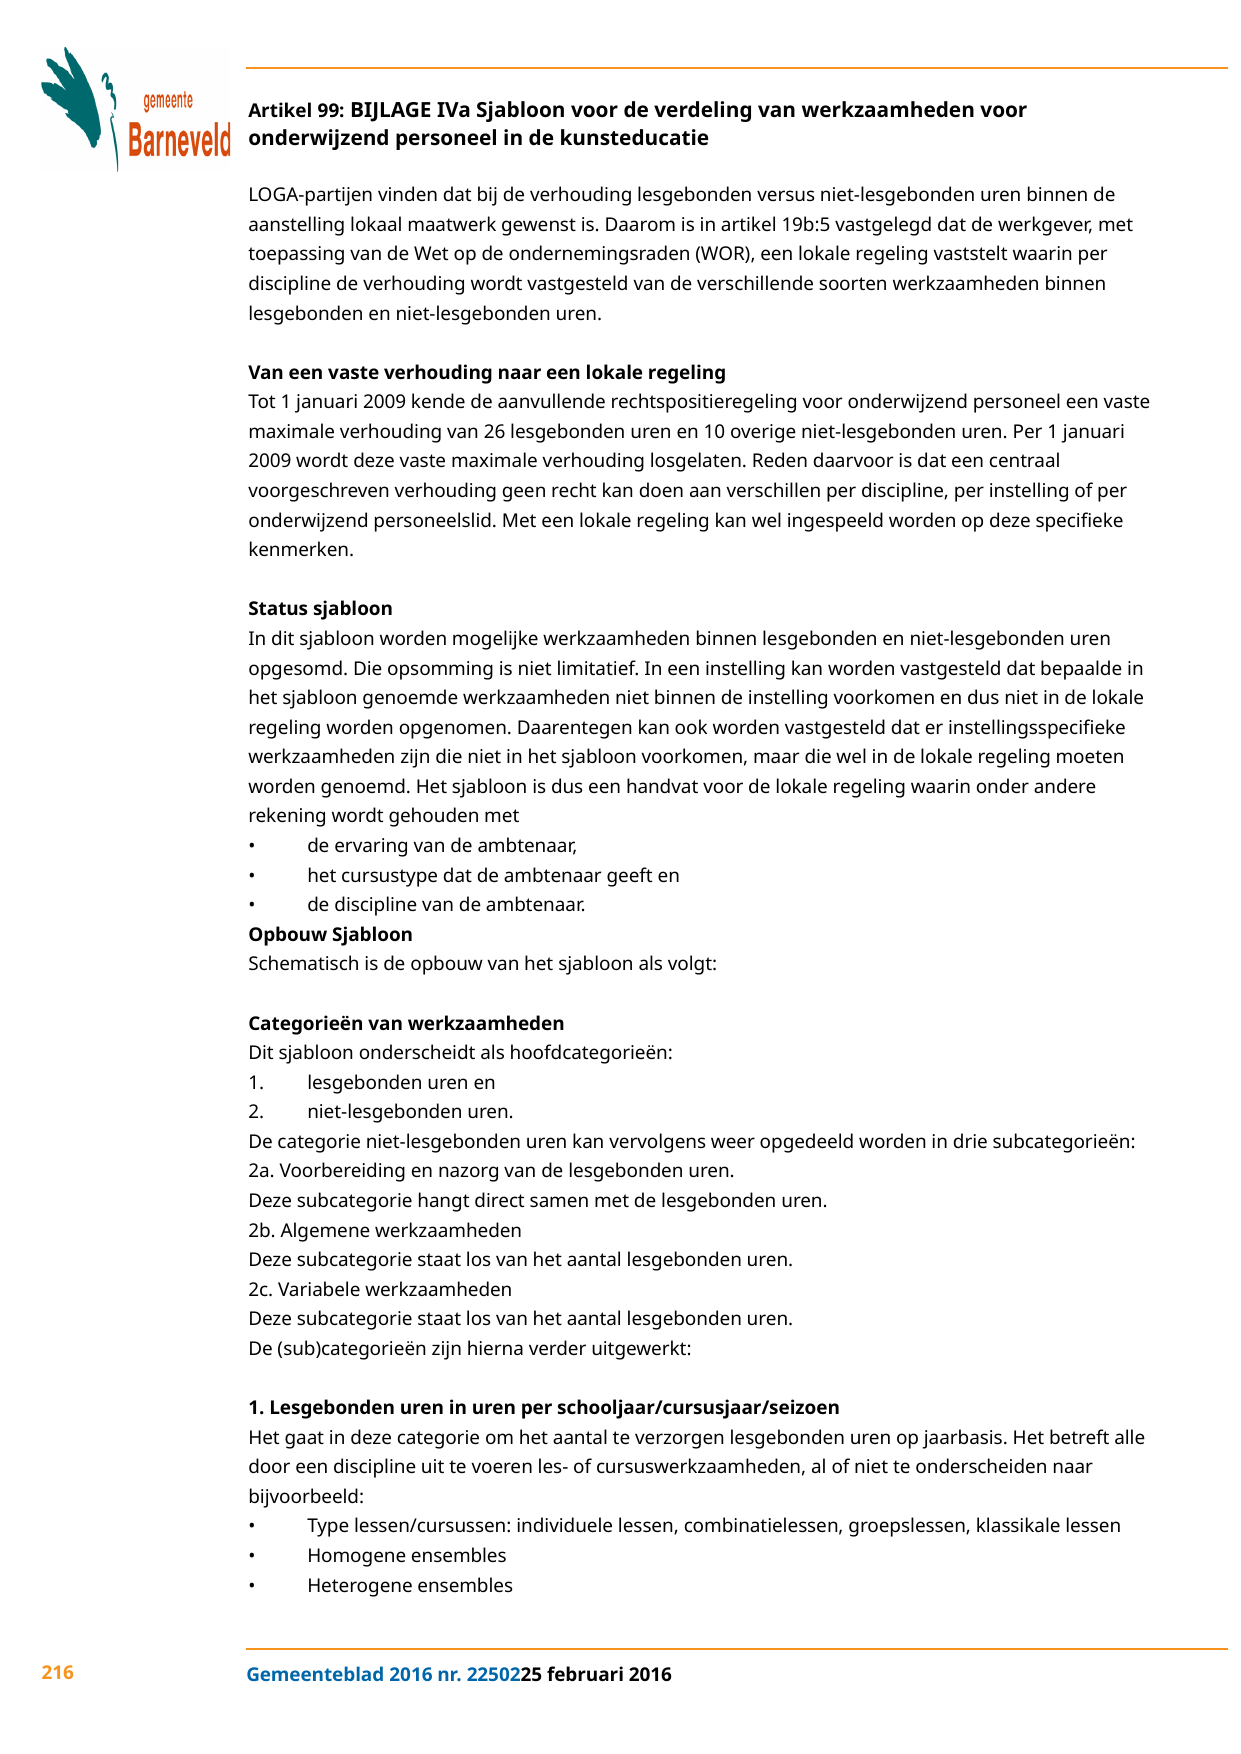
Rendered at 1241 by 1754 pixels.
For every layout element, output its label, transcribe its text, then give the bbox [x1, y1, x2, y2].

text Deze subcategorie hangt direct samen met de lesgebonden uren. [248, 1187, 1152, 1213]
text 1. Lesgebonden uren in uren per schooljaar/cursusjaar/seizoen [248, 1394, 1152, 1420]
text De categorie niet-lesgebonden uren kan vervolgens weer opgedeeld worden in drie subcategorieën: [248, 1128, 1152, 1154]
text Van een vaste verhouding naar een lokale regeling [248, 359, 1152, 384]
text Tot 1 januari 2009 kende de aanvullende rechtspositieregeling voor onderwijzend personeel een vaste maximale verhouding van 26 lesgebonden uren en 10 overige niet-lesgebonden uren. Per 1 januari 2009 wordt deze vaste maximale verhouding losgelaten. Reden daarvoor is dat een centraal voorgeschreven verhouding geen recht kan doen aan verschillen per discipline, per instelling of per onderwijzend personeelslid. Met een lokale regeling kan wel ingespeeld worden op deze specifieke kenmerken. [248, 388, 1152, 562]
list niet-lesgebonden uren. [248, 1098, 1152, 1124]
list de discipline van de ambtenaar. [248, 891, 1152, 917]
text Opbouw Sjabloon [248, 921, 1152, 947]
text Artikel 99: BIJLAGE IVa Sjabloon voor de verdeling van werkzaamheden voor onderwijzend personeel in de kunsteducatie [248, 95, 1152, 152]
text 2a. Voorbereiding en nazorg van de lesgebonden uren. [248, 1158, 1152, 1183]
list Homogene ensembles [248, 1542, 1152, 1568]
list Heterogene ensembles [248, 1572, 1152, 1597]
text De (sub)categorieën zijn hierna verder uitgewerkt: [248, 1335, 1152, 1361]
list lesgebonden uren en [248, 1069, 1152, 1094]
text Deze subcategorie staat los van het aantal lesgebonden uren. [248, 1246, 1152, 1272]
text Het gaat in deze categorie om het aantal te verzorgen lesgebonden uren op jaarbasis. Het betreft alle door een discipline uit te voeren les- of cursuswerkzaamheden, al of niet te onderscheiden naar bijvoorbeeld: [248, 1424, 1152, 1509]
list het cursustype dat de ambtenaar geeft en [248, 862, 1152, 887]
picture [41, 47, 231, 172]
text Deze subcategorie staat los van het aantal lesgebonden uren. [248, 1306, 1152, 1331]
text 2b. Algemene werkzaamheden [248, 1217, 1152, 1242]
text Dit sjabloon onderscheidt als hoofdcategorieën: [248, 1039, 1152, 1065]
text 2c. Variabele werkzaamheden [248, 1276, 1152, 1302]
text LOGA-partijen vinden dat bij de verhouding lesgebonden versus niet-lesgebonden uren binnen de aanstelling lokaal maatwerk gewenst is. Daarom is in artikel 19b:5 vastgelegd dat de werkgever, met toepassing van de Wet op de ondernemingsraden (WOR), een lokale regeling vaststelt waarin per discipline de verhouding wordt vastgesteld van de verschillende soorten werkzaamheden binnen lesgebonden en niet-lesgebonden uren. [248, 181, 1152, 325]
text In dit sjabloon worden mogelijke werkzaamheden binnen lesgebonden en niet-lesgebonden uren opgesomd. Die opsomming is niet limitatief. In een instelling kan worden vastgesteld dat bepaalde in het sjabloon genoemde werkzaamheden niet binnen de instelling voorkomen en dus niet in de lokale regeling worden opgenomen. Daarentegen kan ook worden vastgesteld dat er instellingsspecifieke werkzaamheden zijn die niet in het sjabloon voorkomen, maar die wel in de lokale regeling moeten worden genoemd. Het sjabloon is dus een handvat voor de lokale regeling waarin onder andere rekening wordt gehouden met [248, 625, 1152, 828]
list Type lessen/cursussen: individuele lessen, combinatielessen, groepslessen, klassikale lessen [248, 1513, 1152, 1538]
list de ervaring van de ambtenaar, [248, 832, 1152, 858]
text Categorieën van werkzaamheden [248, 1010, 1152, 1035]
text Status sjabloon [248, 596, 1152, 621]
text Schematisch is de opbouw van het sjabloon als volgt: [248, 951, 1152, 976]
